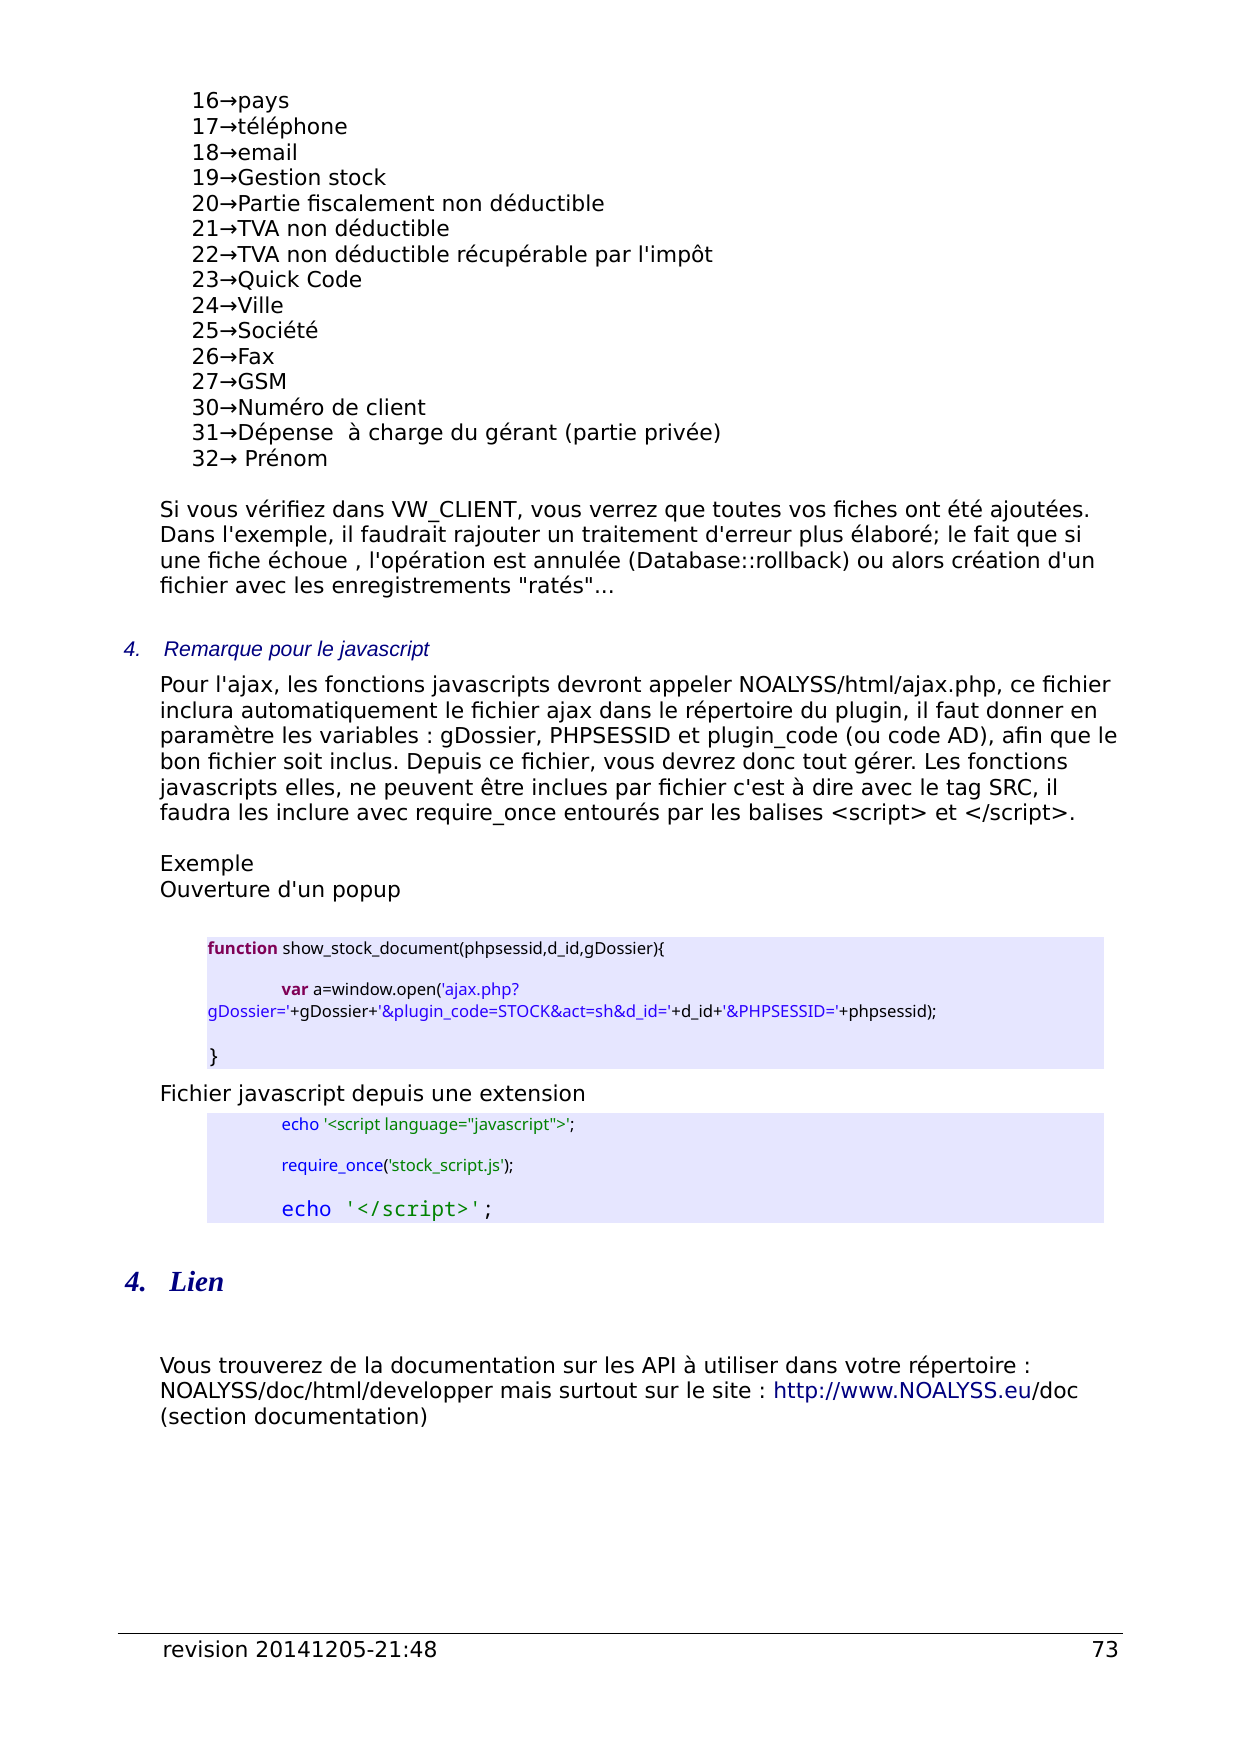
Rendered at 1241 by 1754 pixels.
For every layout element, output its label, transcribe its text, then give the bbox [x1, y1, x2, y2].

text 31→Dépense à charge du gérant (partie privée) [191, 420, 1123, 446]
text 21→TVA non déductible [191, 216, 1123, 242]
text 20→Partie fiscalement non déductible [191, 191, 1123, 216]
text 22→TVA non déductible récupérable par l'impôt [191, 242, 1123, 267]
text require_once('stock_script.js'); [207, 1153, 1104, 1176]
text } [207, 1041, 1104, 1069]
text 25→Société [191, 318, 1123, 344]
text 32→ Prénom [191, 446, 1123, 471]
text echo '<script language="javascript">'; [207, 1113, 1104, 1136]
text 18→email [191, 139, 1123, 165]
text var a=window.open('ajax.php?gDossier='+gDossier+'&plugin_code=STOCK&act=sh&d_id='+d_id+'&PHPSESSID='+phpsessid); [207, 977, 1104, 1023]
text echo '</script>'; [207, 1194, 1104, 1223]
text 19→Gestion stock [191, 165, 1123, 191]
subtitle Remarque pour le javascript [117, 636, 1123, 661]
text Exemple [159, 851, 1123, 877]
text Si vous vérifiez dans VW_CLIENT, vous verrez que toutes vos fiches ont été ajoutées. Dans l'exemple, il faudrait rajouter un traitement d'erreur plus élaboré; le fait que si une fiche échoue , l'opération est annulée (Database::rollback) ou alors création d'un fichier avec les enregistrements "ratés"... [159, 497, 1123, 599]
subtitle Lien [117, 1264, 1123, 1298]
text Ouverture d'un popup [159, 877, 1123, 902]
text 27→GSM [191, 369, 1123, 395]
text 30→Numéro de client [191, 395, 1123, 420]
text 17→téléphone [191, 114, 1123, 139]
text Fichier javascript depuis une extension [159, 1081, 1123, 1107]
text 26→Fax [191, 344, 1123, 369]
text 24→Ville [191, 293, 1123, 318]
text 23→Quick Code [191, 267, 1123, 293]
text Pour l'ajax, les fonctions javascripts devront appeler NOALYSS/html/ajax.php, ce fichier inclura automatiquement le fichier ajax dans le répertoire du plugin, il faut donner en paramètre les variables : gDossier, PHPSESSID et plugin_code (ou code AD), afin que le bon fichier soit inclus. Depuis ce fichier, vous devrez donc tout gérer. Les fonctions javascripts elles, ne peuvent être inclues par fichier c'est à dire avec le tag SRC, il faudra les inclure avec require_once entourés par les balises <script> et </script>. [159, 672, 1123, 826]
text function show_stock_document(phpsessid,d_id,gDossier){ [207, 937, 1104, 959]
text Vous trouverez de la documentation sur les API à utiliser dans votre répertoire : NOALYSS/doc/html/developper mais surtout sur le site : http://www.NOALYSS.eu/doc (section documentation) [159, 1353, 1123, 1429]
text 16→pays [191, 88, 1123, 114]
